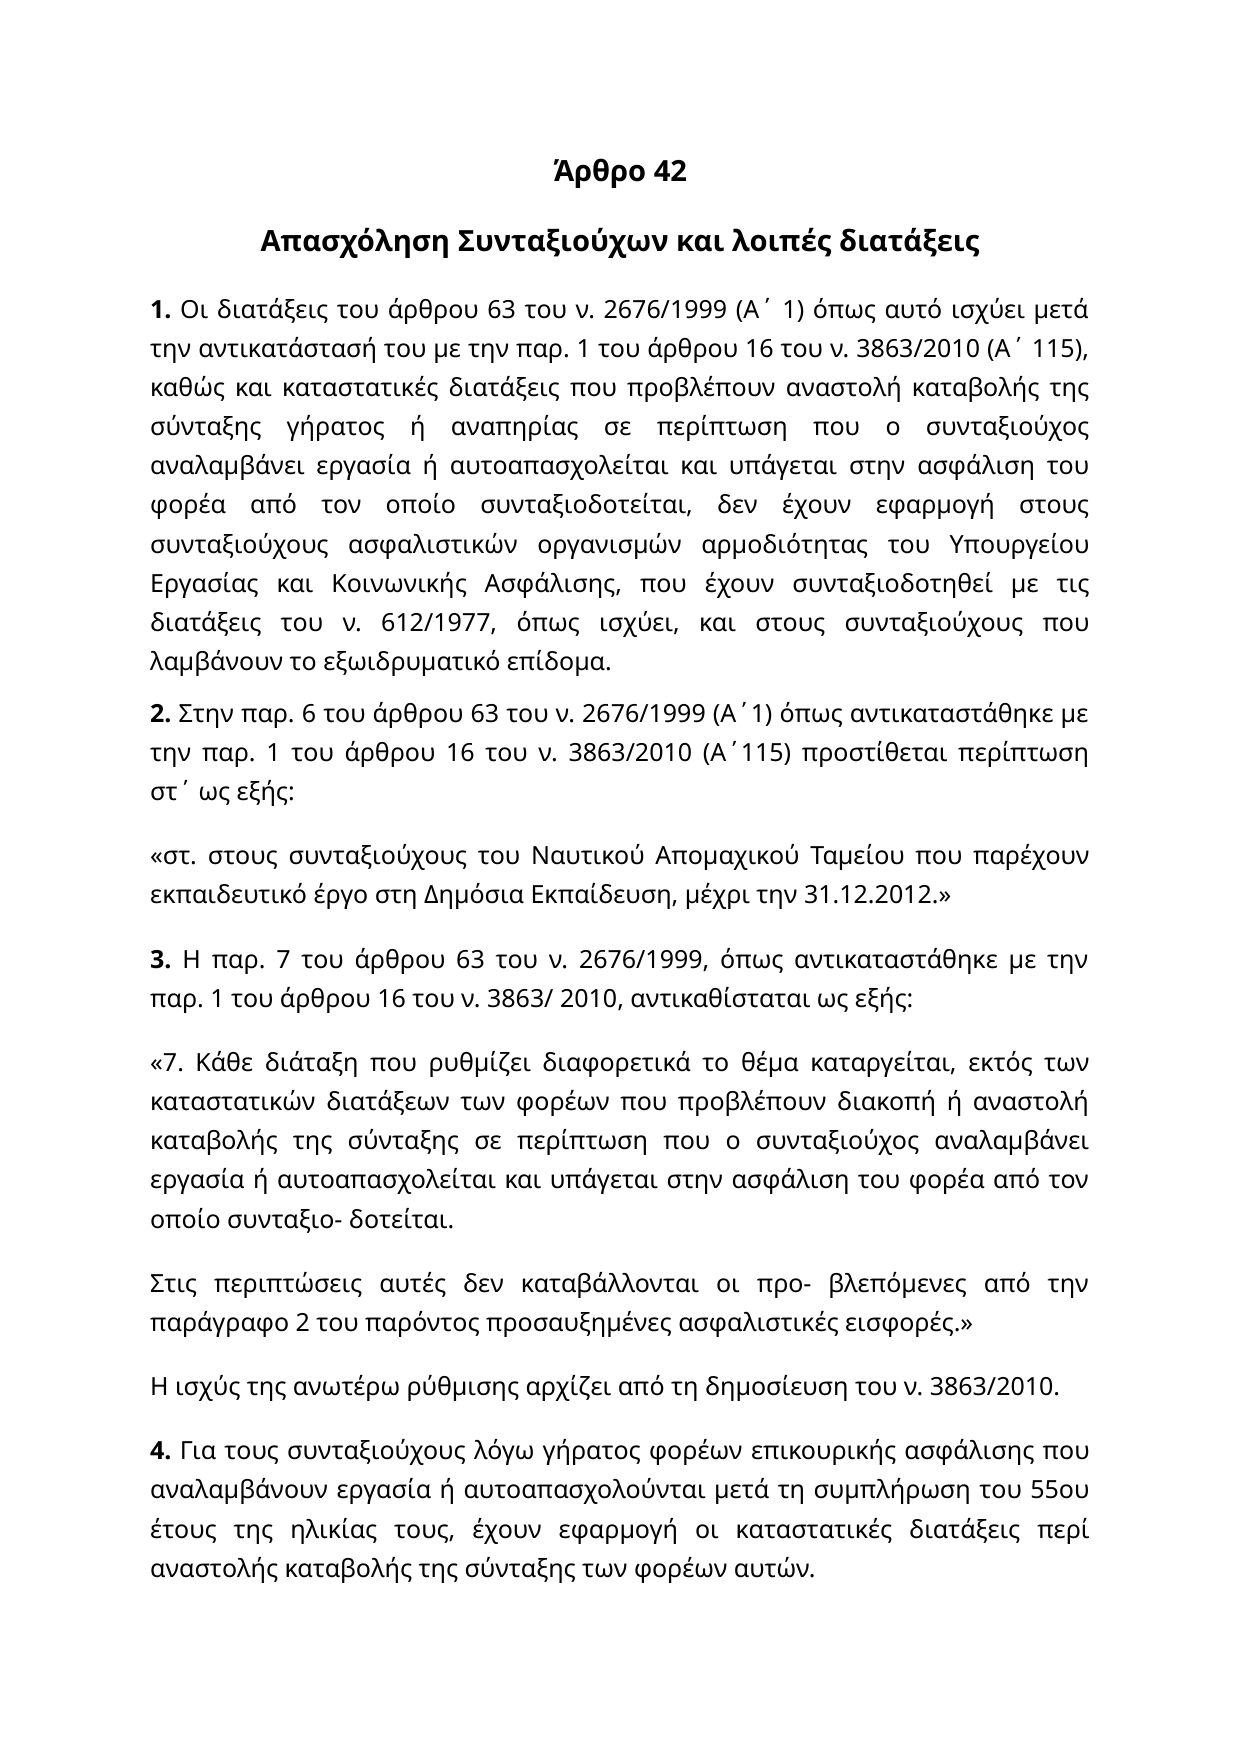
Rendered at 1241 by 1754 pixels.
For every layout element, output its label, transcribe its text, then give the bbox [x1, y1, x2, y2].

text «στ. στους συνταξιούχους του Ναυτικού Απομαχικού Ταμείου που παρέχουν εκπαιδευτικό έργο στη Δημόσια Εκπαίδευση, μέχρι την 31.12.2012.» [150, 838, 1090, 911]
subtitle Απασχόληση Συνταξιούχων και λοιπές διατάξεις [150, 221, 1090, 260]
text 2. Στην παρ. 6 του άρθρου 63 του ν. 2676/1999 (Α΄1) όπως αντικαταστάθηκε με την παρ. 1 του άρθρου 16 του ν. 3863/2010 (Α΄115) προστίθεται περίπτωση στ΄ ως εξής: [150, 695, 1090, 808]
text 1. Οι διατάξεις του άρθρου 63 του ν. 2676/1999 (Α΄ 1) όπως αυτό ισχύει μετά την αντικατάστασή του με την παρ. 1 του άρθρου 16 του ν. 3863/2010 (Α΄ 115), καθώς και καταστατικές διατάξεις που προβλέπουν αναστολή καταβολής της σύνταξης γήρατος ή αναπηρίας σε περίπτωση που ο συνταξιούχος αναλαμβάνει εργασία ή αυτοαπασχολείται και υπάγεται στην ασφάλιση του φορέα από τον οποίο συνταξιοδοτείται, δεν έχουν εφαρμογή στους συνταξιούχους ασφαλιστικών οργανισμών αρμοδιότητας του Υπουργείου Εργασίας και Κοινωνικής Ασφάλισης, που έχουν συνταξιοδοτηθεί με τις διατάξεις του ν. 612/1977, όπως ισχύει, και στους συνταξιούχους που λαμβάνουν το εξωιδρυματικό επίδομα. [150, 291, 1090, 678]
text Η ισχύς της ανωτέρω ρύθμισης αρχίζει από τη δημοσίευση του ν. 3863/2010. [150, 1369, 1090, 1403]
subtitle Άρθρο 42 [150, 150, 1090, 190]
text Στις περιπτώσεις αυτές δεν καταβάλλονται οι προ- βλεπόμενες από την παράγραφο 2 του παρόντος προσαυξημένες ασφαλιστικές εισφορές.» [150, 1265, 1090, 1339]
text 4. Για τους συνταξιούχους λόγω γήρατος φορέων επικουρικής ασφάλισης που αναλαμβάνουν εργασία ή αυτοαπασχολούνται μετά τη συμπλήρωση του 55ου έτους της ηλικίας τους, έχουν εφαρμογή οι καταστατικές διατάξεις περί αναστολής καταβολής της σύνταξης των φορέων αυτών. [150, 1433, 1090, 1584]
text 3. Η παρ. 7 του άρθρου 63 του ν. 2676/1999, όπως αντικαταστάθηκε με την παρ. 1 του άρθρου 16 του ν. 3863/ 2010, αντικαθίσταται ως εξής: [150, 941, 1090, 1014]
text «7. Κάθε διάταξη που ρυθμίζει διαφορετικά το θέμα καταργείται, εκτός των καταστατικών διατάξεων των φορέων που προβλέπουν διακοπή ή αναστολή καταβολής της σύνταξης σε περίπτωση που ο συνταξιούχος αναλαμβάνει εργασία ή αυτοαπασχολείται και υπάγεται στην ασφάλιση του φορέα από τον οποίο συνταξιο- δοτείται. [150, 1044, 1090, 1235]
